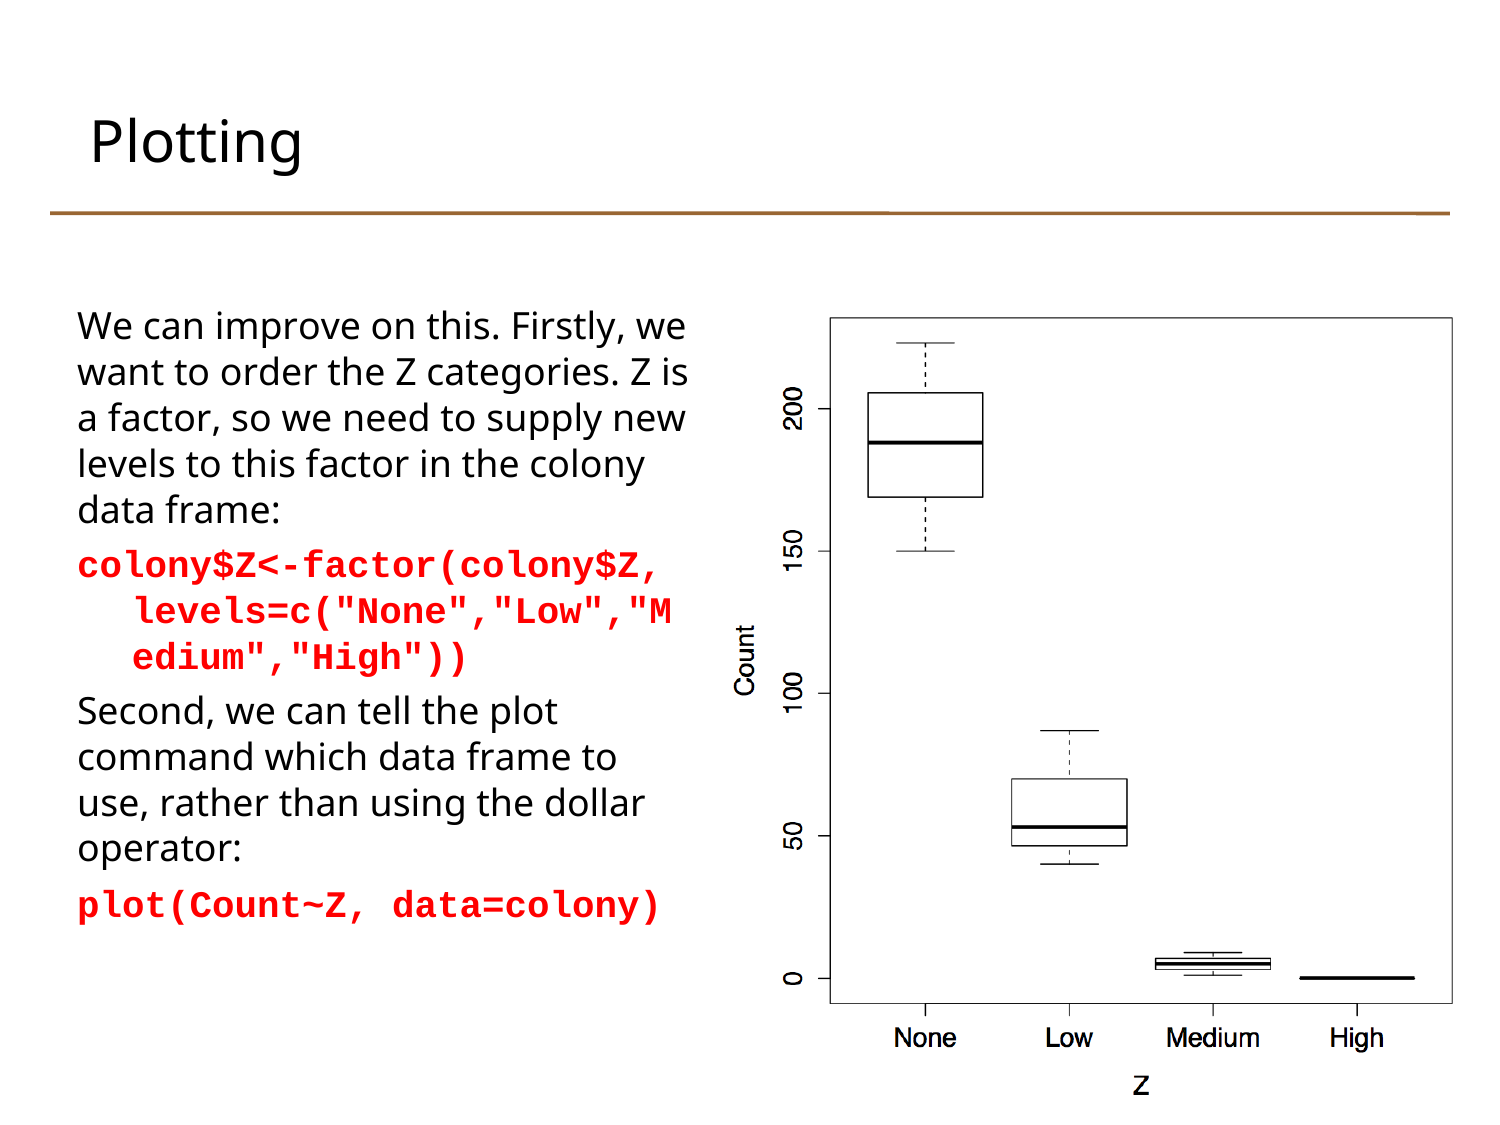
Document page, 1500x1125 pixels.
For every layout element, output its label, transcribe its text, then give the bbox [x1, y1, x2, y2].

text_box We can improve on this. Firstly, we want to order the Z categories. Z is a factor, so we need to supply new levels to this factor in the colony data frame: colony$Z<-factor(colony$Z, levels=c("None","Low","Medium","High")) Second, we can tell the plot command which data frame to use, rather than using the dollar operator: plot(Count~Z, data=colony) [62, 293, 709, 979]
picture [732, 221, 1500, 1125]
text_box Plotting [75, 44, 1425, 233]
